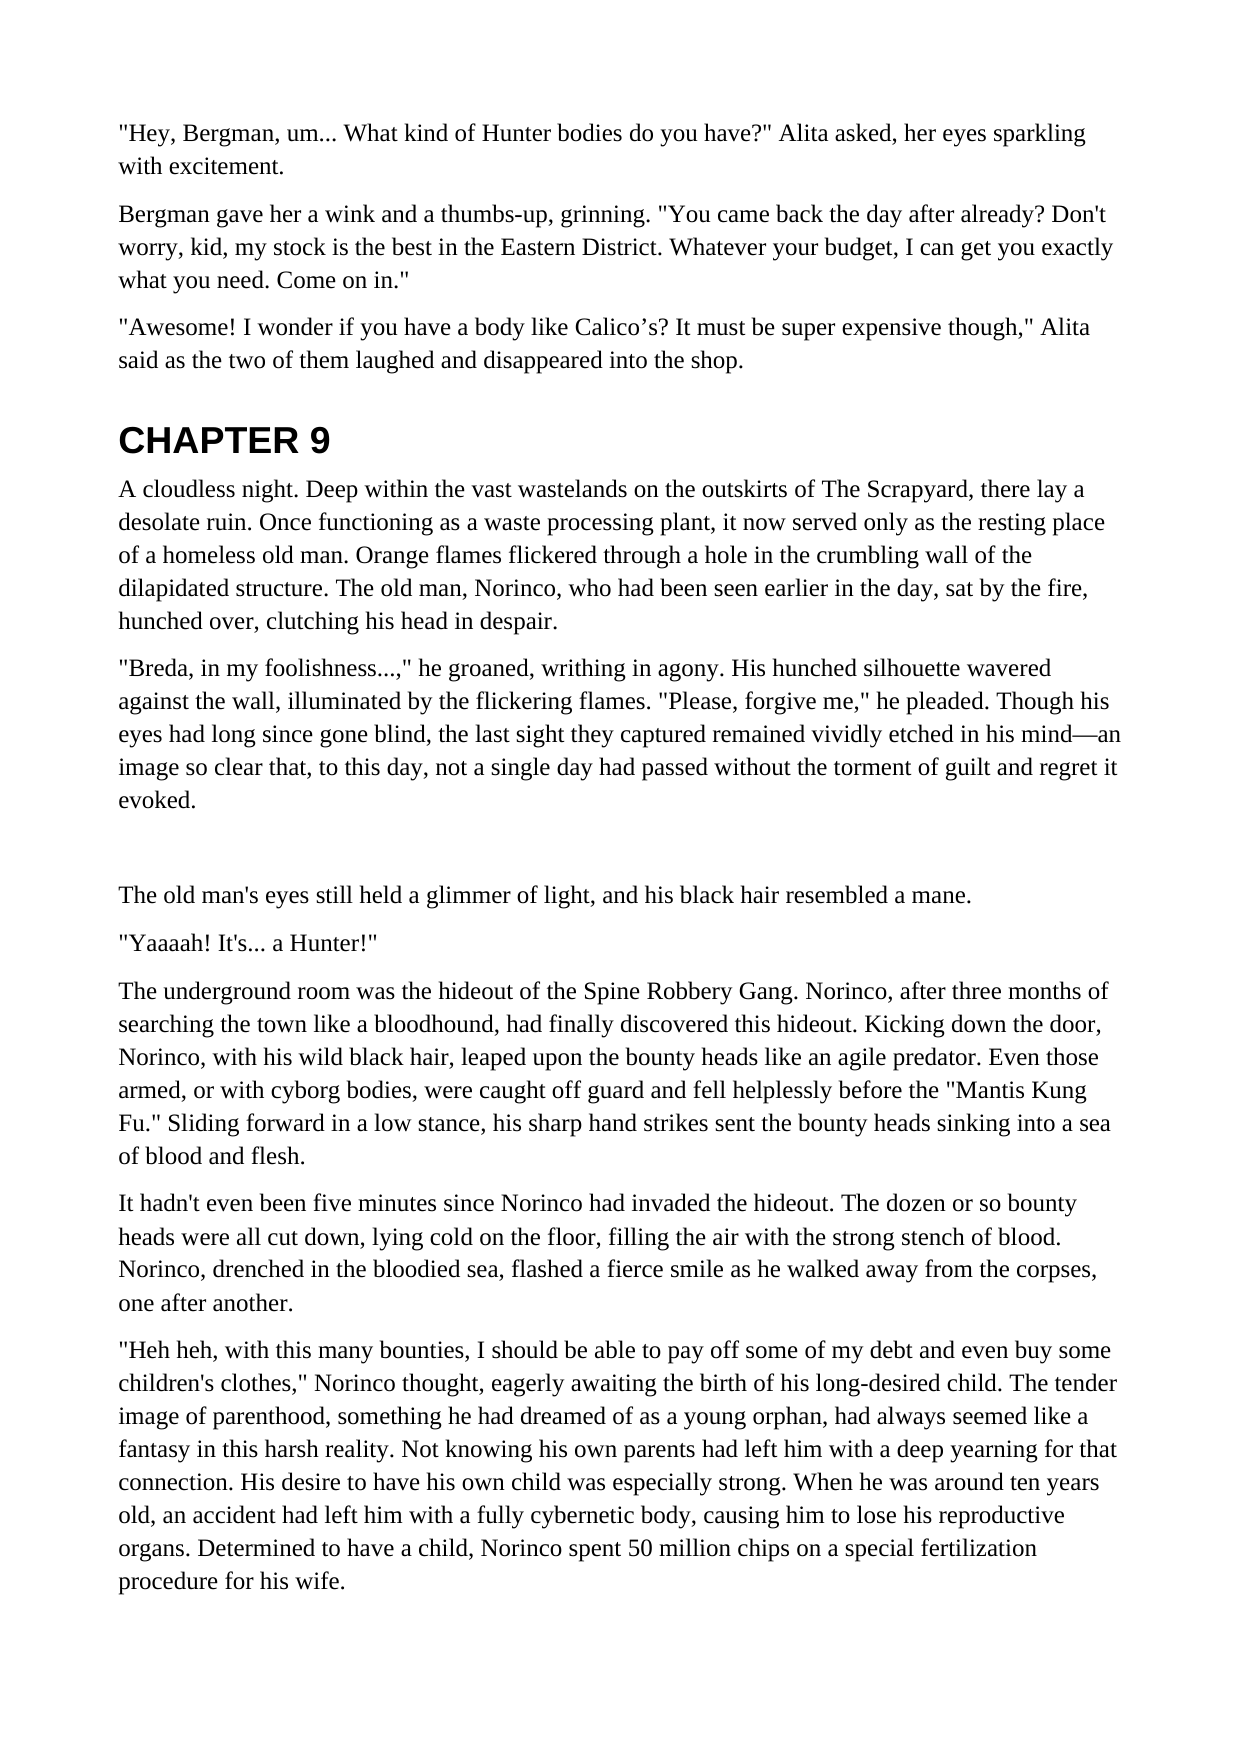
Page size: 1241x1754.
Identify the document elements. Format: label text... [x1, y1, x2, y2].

text "Awesome! I wonder if you have a body like Calico’s? It must be super expensive though," Alita said as the two of them laughed and disappeared into the shop. [118, 312, 1122, 374]
text "Breda, in my foolishness...," he groaned, writhing in agony. His hunched silhouette wavered against the wall, illuminated by the flickering flames. "Please, forgive me," he pleaded. Though his eyes had long since gone blind, the last sight they captured remained vividly etched in his mind—an image so clear that, to this day, not a single day had passed without the torment of guilt and regret it evoked. [118, 653, 1122, 814]
text "Yaaaah! It's... a Hunter!" [118, 928, 1122, 957]
text Bergman gave her a wink and a thumbs-up, grinning. "You came back the day after already? Don't worry, kid, my stock is the best in the Eastern District. Whatever your budget, I can get you exactly what you need. Come on in." [118, 199, 1122, 293]
text The underground room was the hideout of the Spine Robbery Gang. Norinco, after three months of searching the town like a bloodhound, had finally discovered this hideout. Kicking down the door, Norinco, with his wild black hair, leaped upon the bounty heads like an agile predator. Even those armed, or with cyborg bodies, were caught off guard and fell helplessly before the "Mantis Kung Fu." Sliding forward in a low stance, his sharp hand strikes sent the bounty heads sinking into a sea of blood and flesh. [118, 976, 1122, 1170]
text The old man's eyes still held a glimmer of light, and his black hair resembled a mane. [118, 881, 1122, 909]
text A cloudless night. Deep within the vast wastelands on the outskirts of The Scrapyard, there lay a desolate ruin. Once functioning as a waste processing plant, it now served only as the resting place of a homeless old man. Orange flames flickered through a hole in the crumbling wall of the dilapidated structure. The old man, Norinco, who had been seen earlier in the day, sat by the fire, hunched over, clutching his head in despair. [118, 474, 1122, 634]
text "Hey, Bergman, um... What kind of Hunter bodies do you have?" Alita asked, her eyes sparkling with excitement. [118, 118, 1122, 180]
subtitle CHAPTER 9 [118, 418, 1122, 461]
text "Heh heh, with this many bounties, I should be able to pay off some of my debt and even buy some children's clothes," Norinco thought, eagerly awaiting the birth of his long-desired child. The tender image of parenthood, something he had dreamed of as a young orphan, had always seemed like a fantasy in this harsh reality. Not knowing his own parents had left him with a deep yearning for that connection. His desire to have his own child was especially strong. When he was around ten years old, an accident had left him with a fully cybernetic body, causing him to lose his reproductive organs. Determined to have a child, Norinco spent 50 million chips on a special fertilization procedure for his wife. [118, 1335, 1122, 1595]
text It hadn't even been five minutes since Norinco had invaded the hideout. The dozen or so bounty heads were all cut down, lying cold on the floor, filling the air with the strong stench of blood. Norinco, drenched in the bloodied sea, flashed a fierce smile as he walked away from the corpses, one after another. [118, 1188, 1122, 1316]
